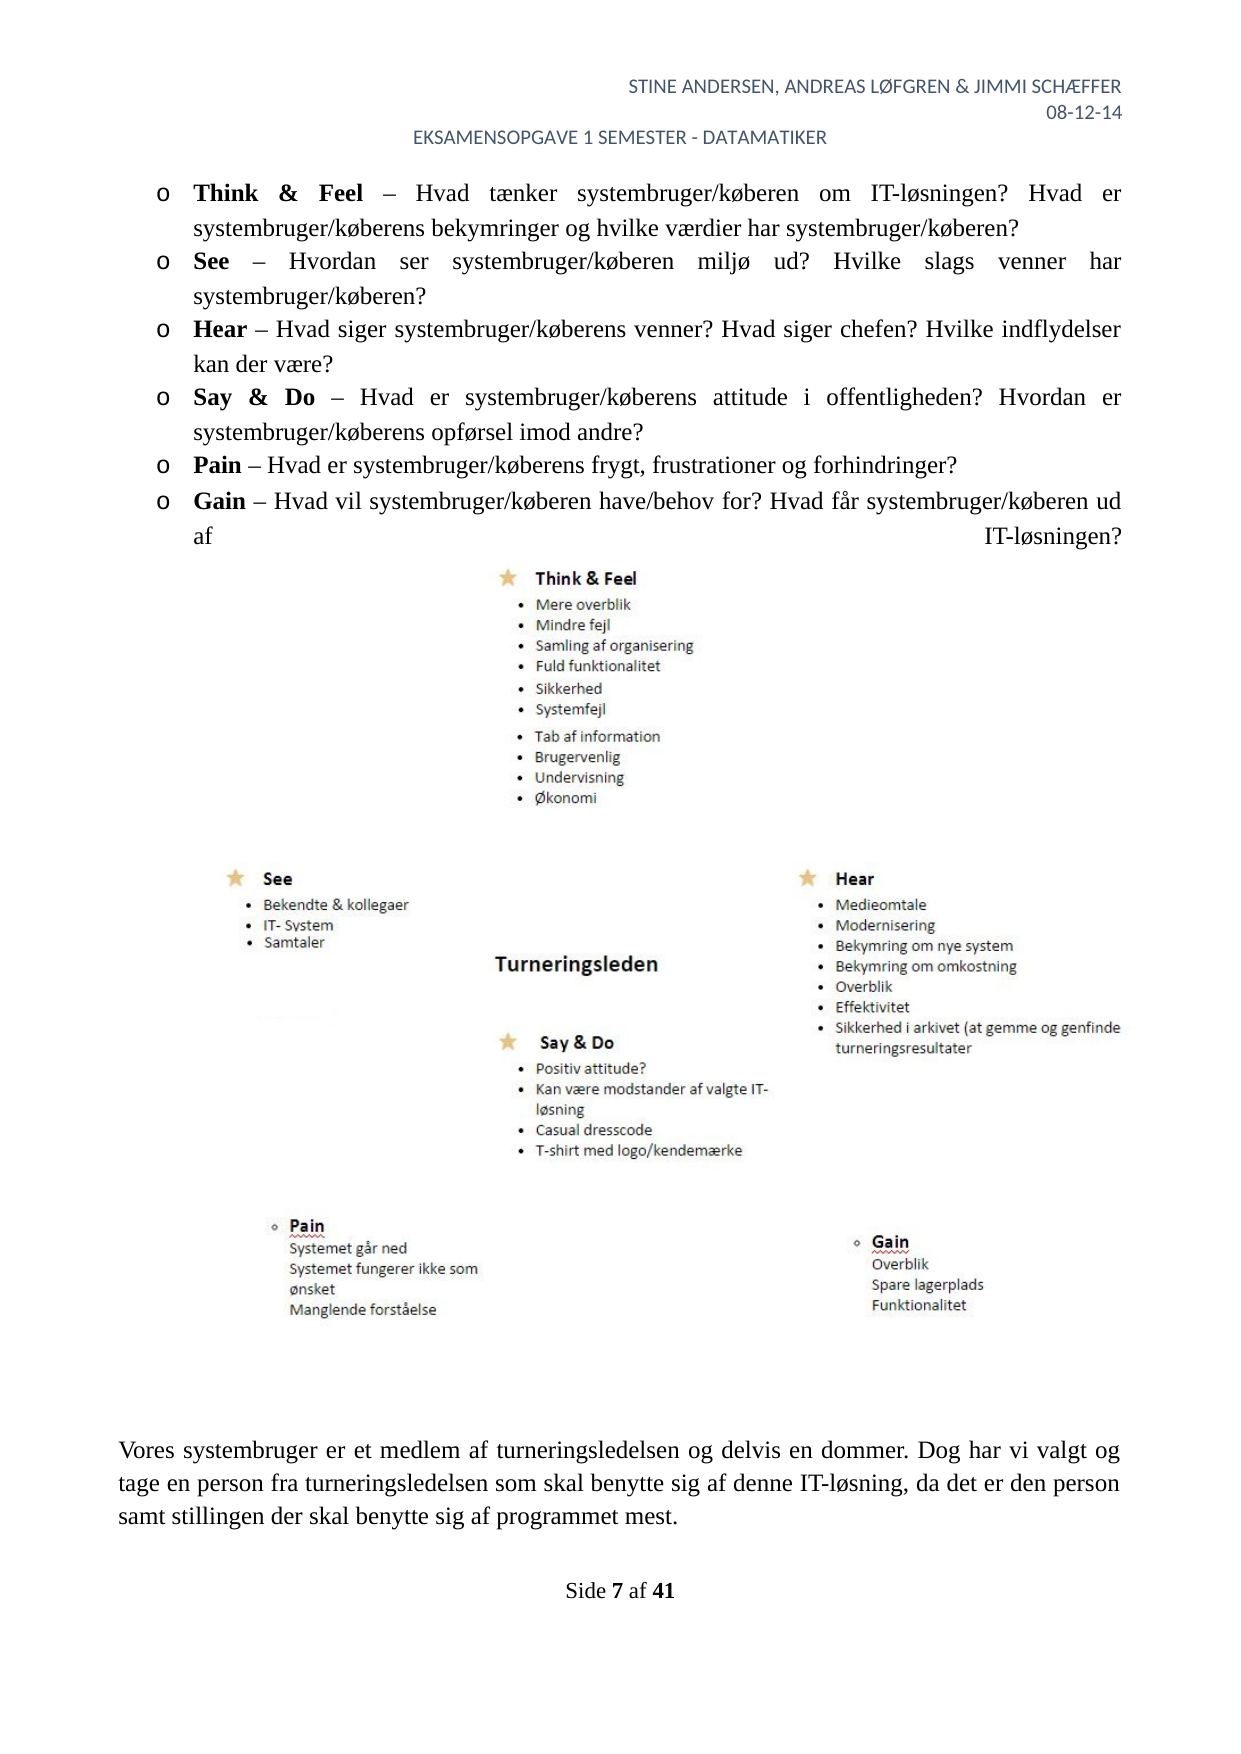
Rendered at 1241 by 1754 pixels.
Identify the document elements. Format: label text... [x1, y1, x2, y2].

list Think & Feel – Hvad tænker systembruger/køberen om IT-løsningen? Hvad er systembruger/køberens bekymringer og hvilke værdier har systembruger/køberen? [156, 178, 1122, 242]
list Hear – Hvad siger systembruger/køberens venner? Hvad siger chefen? Hvilke indflydelser kan der være? [156, 314, 1122, 378]
list Say & Do – Hvad er systembruger/køberens attitude i offentligheden? Hvordan er systembruger/køberens opførsel imod andre? [156, 382, 1122, 446]
list See – Hvordan ser systembruger/køberen miljø ud? Hvilke slags venner har systembruger/køberen? [156, 246, 1122, 310]
list Gain – Hvad vil systembruger/køberen have/behov for? Hvad får systembruger/køberen ud af IT-løsningen? [156, 486, 1122, 1331]
text Vores systembruger er et medlem af turneringsledelsen og delvis en dommer. Dog har vi valgt og tage en person fra turneringsledelsen som skal benytte sig af denne IT-løsning, da det er den person samt stillingen der skal benytte sig af programmet mest. [118, 1435, 1122, 1529]
list Pain – Hvad er systembruger/køberens frygt, frustrationer og forhindringer? [156, 451, 1122, 481]
